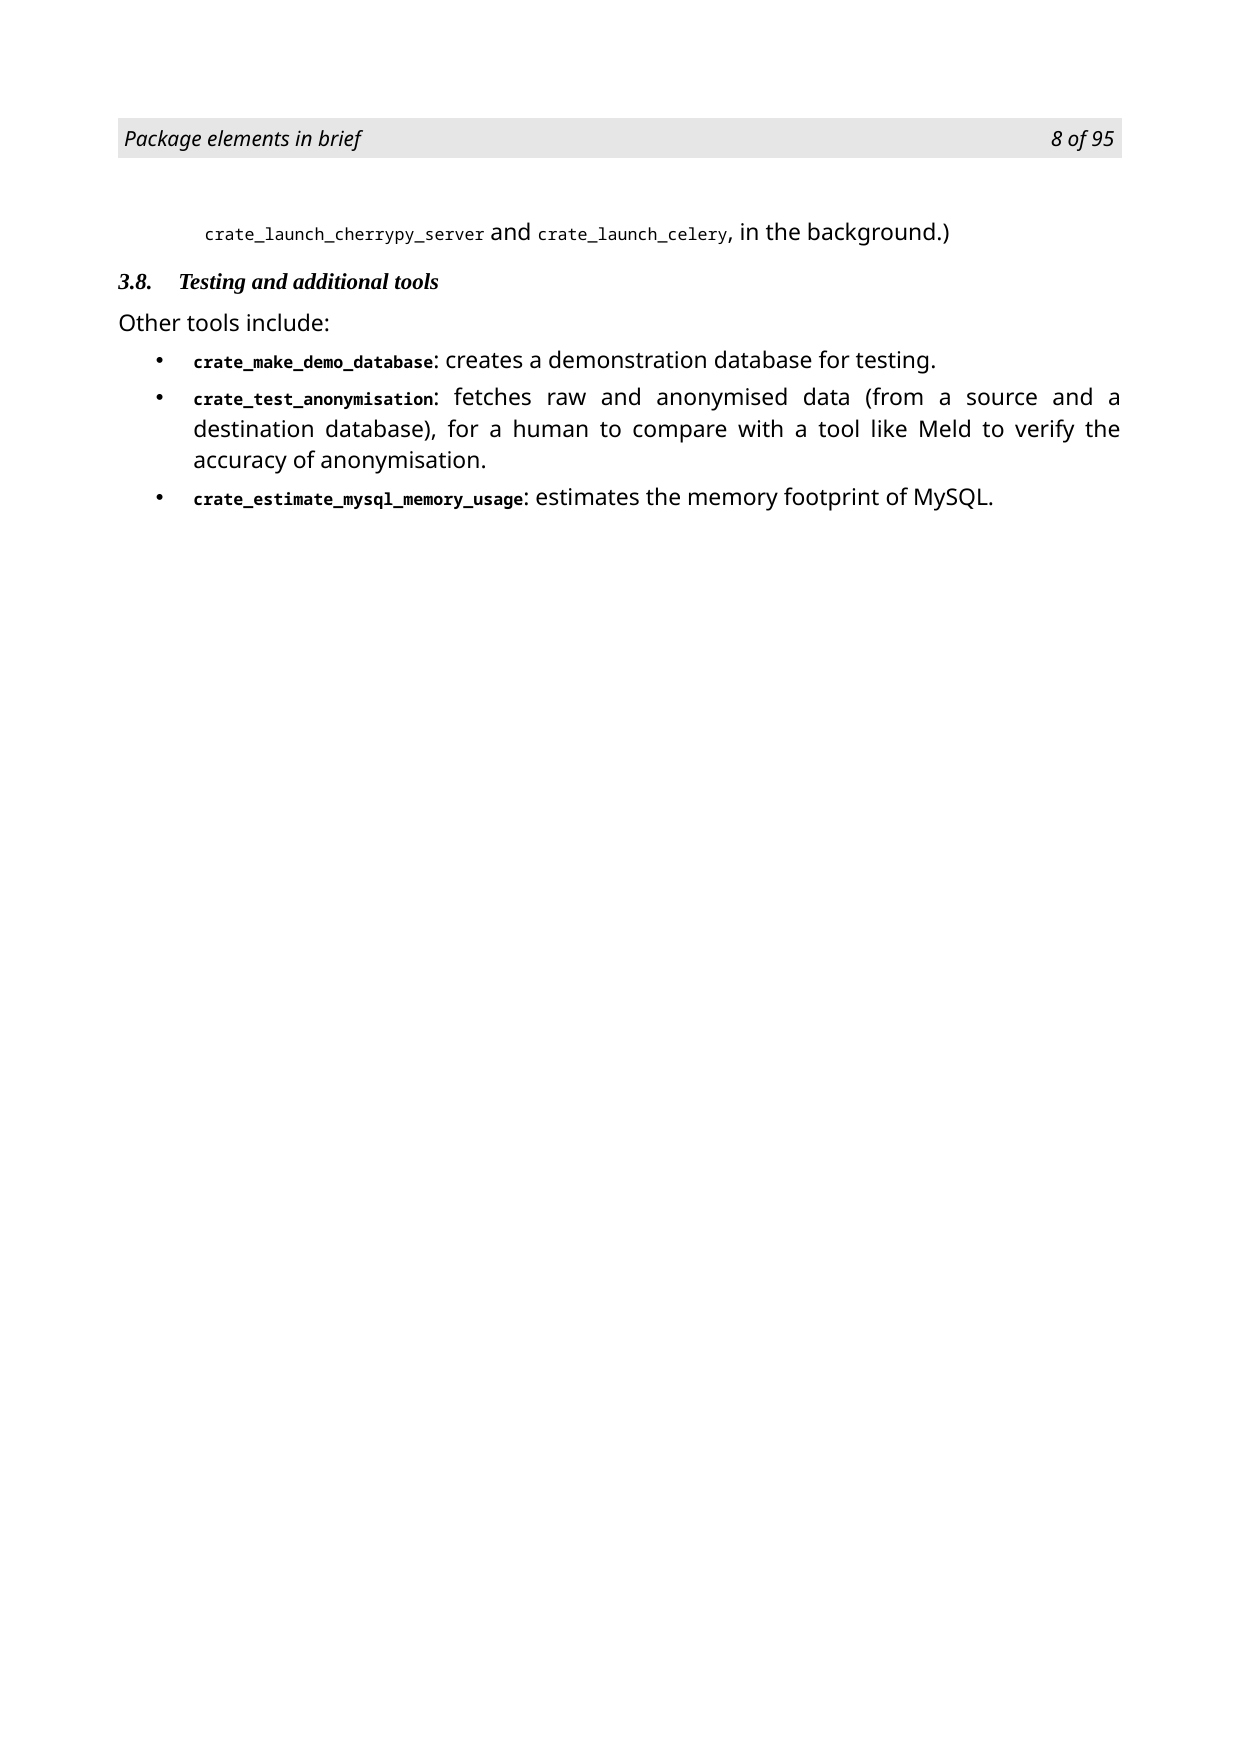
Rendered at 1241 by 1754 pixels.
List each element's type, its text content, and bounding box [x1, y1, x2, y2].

subtitle Testing and additional tools [118, 268, 1122, 294]
list crate_launch_cherrypy_server and crate_launch_celery, in the background.) [167, 216, 1122, 247]
text Other tools include: [118, 307, 1122, 338]
list crate_estimate_mysql_memory_usage: estimates the memory footprint of MySQL. [156, 481, 1122, 512]
list crate_test_anonymisation: fetches raw and anonymised data (from a source and a destination database), for a human to compare with a tool like Meld to verify the accuracy of anonymisation. [156, 381, 1122, 475]
list crate_make_demo_database: creates a demonstration database for testing. [156, 344, 1122, 375]
